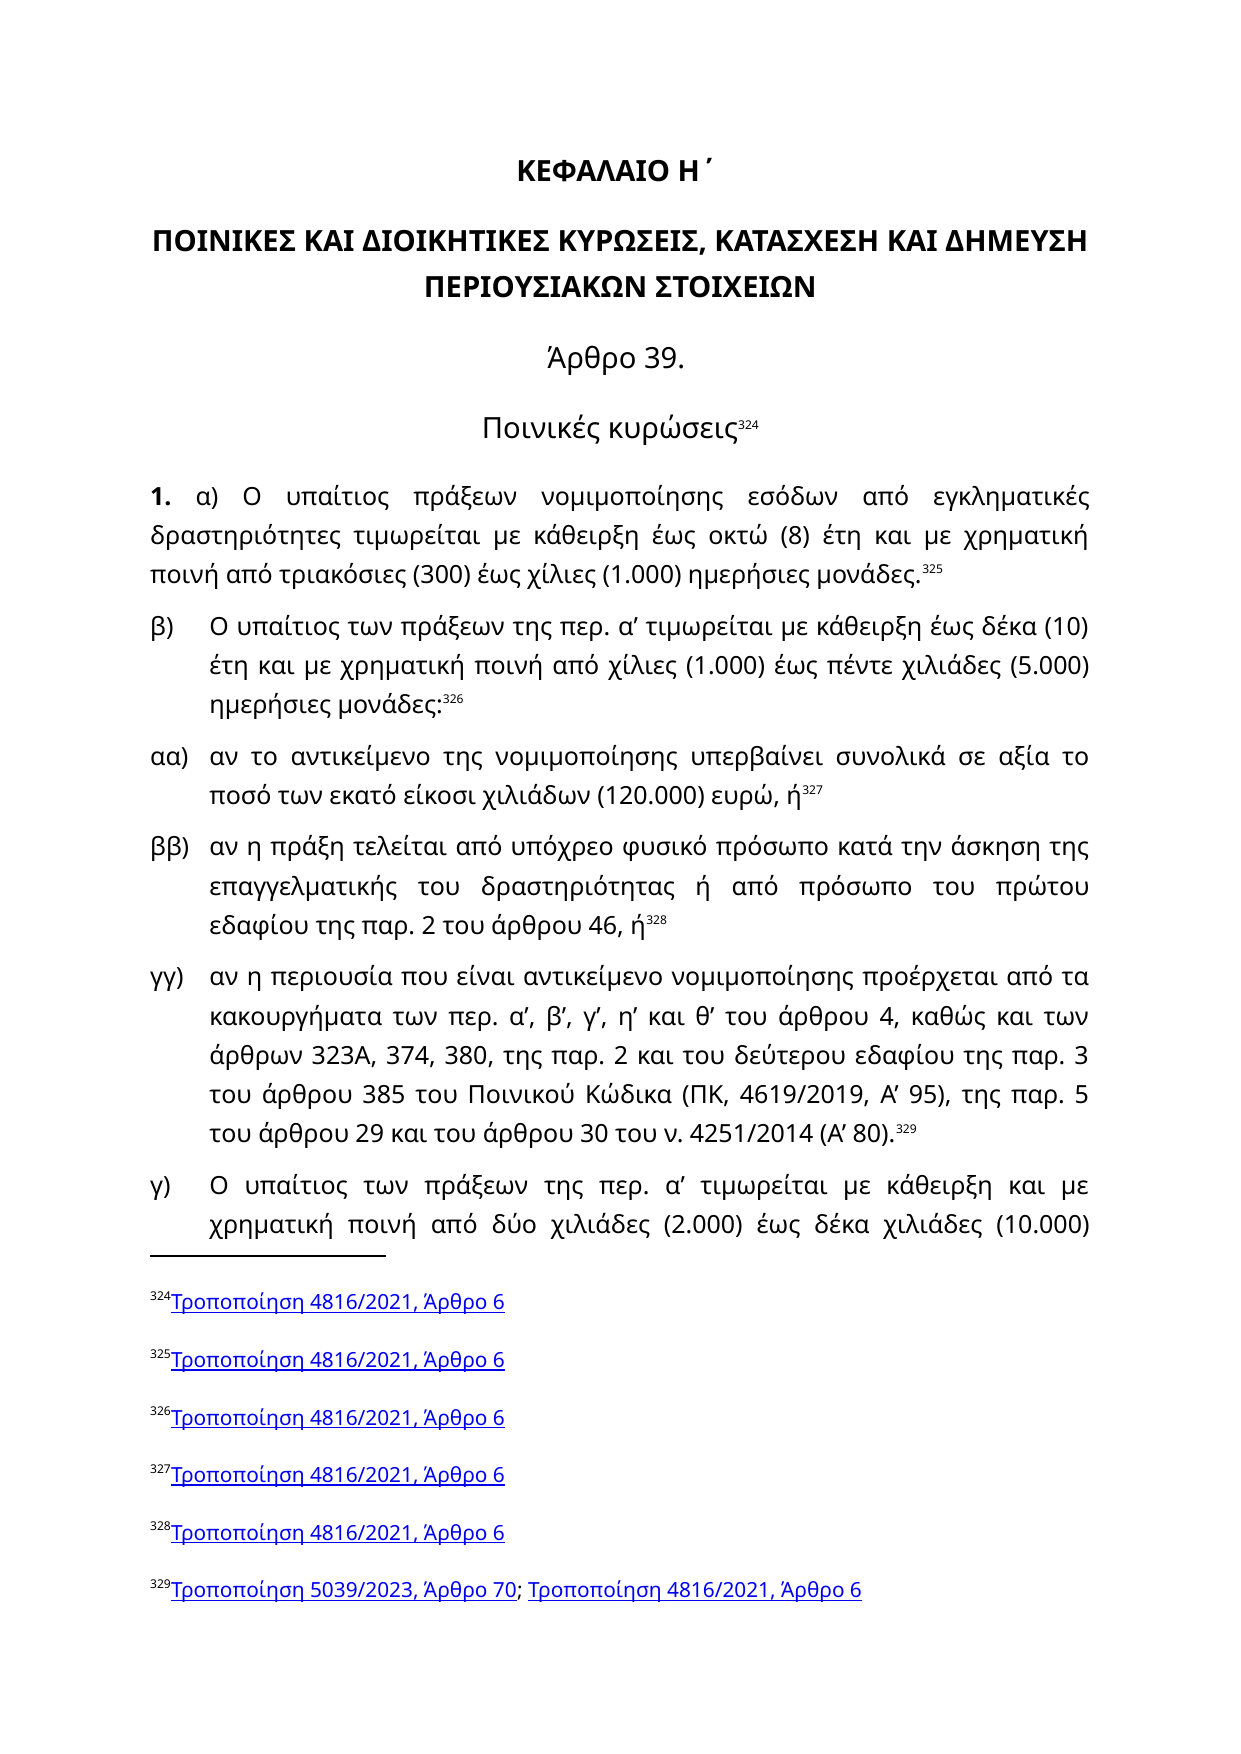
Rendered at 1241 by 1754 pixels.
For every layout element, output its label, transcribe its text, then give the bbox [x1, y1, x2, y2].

text Τροποποίηση 4816/2021, Άρθρο 6 [150, 1403, 1090, 1431]
subtitle Ποινικές κυρώσεις [150, 407, 1090, 447]
list β) Ο υπαίτιος των πράξεων της περ. α’ τιμωρείται με κάθειρξη έως δέκα (10) έτη και με χρηματική ποινή από χίλιες (1.000) έως πέντε χιλιάδες (5.000) ημερήσιες μονάδες: [150, 608, 1090, 721]
text 1. α) Ο υπαίτιος πράξεων νομιμοποίησης εσόδων από εγκληματικές δραστηριότητες τιμωρείται με κάθειρξη έως οκτώ (8) έτη και με χρηματική ποινή από τριακόσιες (300) έως χίλιες (1.000) ημερήσιες μονάδες. [150, 478, 1090, 591]
list ββ) αν η πράξη τελείται από υπόχρεο φυσικό πρόσωπο κατά την άσκηση της επαγγελματικής του δραστηριότητας ή από πρόσωπο του πρώτου εδαφίου της παρ. 2 του άρθρου 46, ή [150, 829, 1090, 941]
text Τροποποίηση 5039/2023, Άρθρο 70; Τροποποίηση 4816/2021, Άρθρο 6 [150, 1576, 1090, 1604]
text Τροποποίηση 4816/2021, Άρθρο 6 [150, 1287, 1090, 1316]
subtitle ΠΟΙΝΙΚΕΣ ΚΑΙ ΔΙΟΙΚΗΤΙΚΕΣ ΚΥΡΩΣΕΙΣ, ΚΑΤΑΣΧΕΣΗ ΚΑΙ ΔΗΜΕΥΣΗ ΠΕΡΙΟΥΣΙΑΚΩΝ ΣΤΟΙΧΕΙΩΝ [150, 221, 1090, 306]
subtitle ΚΕΦΑΛΑΙΟ Η΄ [150, 150, 1090, 190]
list αα) αν το αντικείμενο της νομιμοποίησης υπερβαίνει συνολικά σε αξία το ποσό των εκατό είκοσι χιλιάδων (120.000) ευρώ, ή [150, 738, 1090, 811]
subtitle Άρθρο 39. [150, 337, 1090, 377]
list γγ) αν η περιουσία που είναι αντικείμενο νομιμοποίησης προέρχεται από τα κακουργήματα των περ. α’, β’, γ’, η’ και θ’ του άρθρου 4, καθώς και των άρθρων 323Α, 374, 380, της παρ. 2 και του δεύτερου εδαφίου της παρ. 3 του άρθρου 385 του Ποινικού Κώδικα (ΠΚ, 4619/2019, Α’ 95), της παρ. 5 του άρθρου 29 και του άρθρου 30 του ν. 4251/2014 (Α’ 80). [150, 959, 1090, 1150]
text Τροποποίηση 4816/2021, Άρθρο 6 [150, 1345, 1090, 1373]
list γ) Ο υπαίτιος των πράξεων της περ. α’ τιμωρείται με κάθειρξη και με χρηματική ποινή από δύο χιλιάδες (2.000) έως δέκα χιλιάδες (10.000) [150, 1167, 1090, 1241]
text Τροποποίηση 4816/2021, Άρθρο 6 [150, 1518, 1090, 1546]
text Τροποποίηση 4816/2021, Άρθρο 6 [150, 1460, 1090, 1489]
